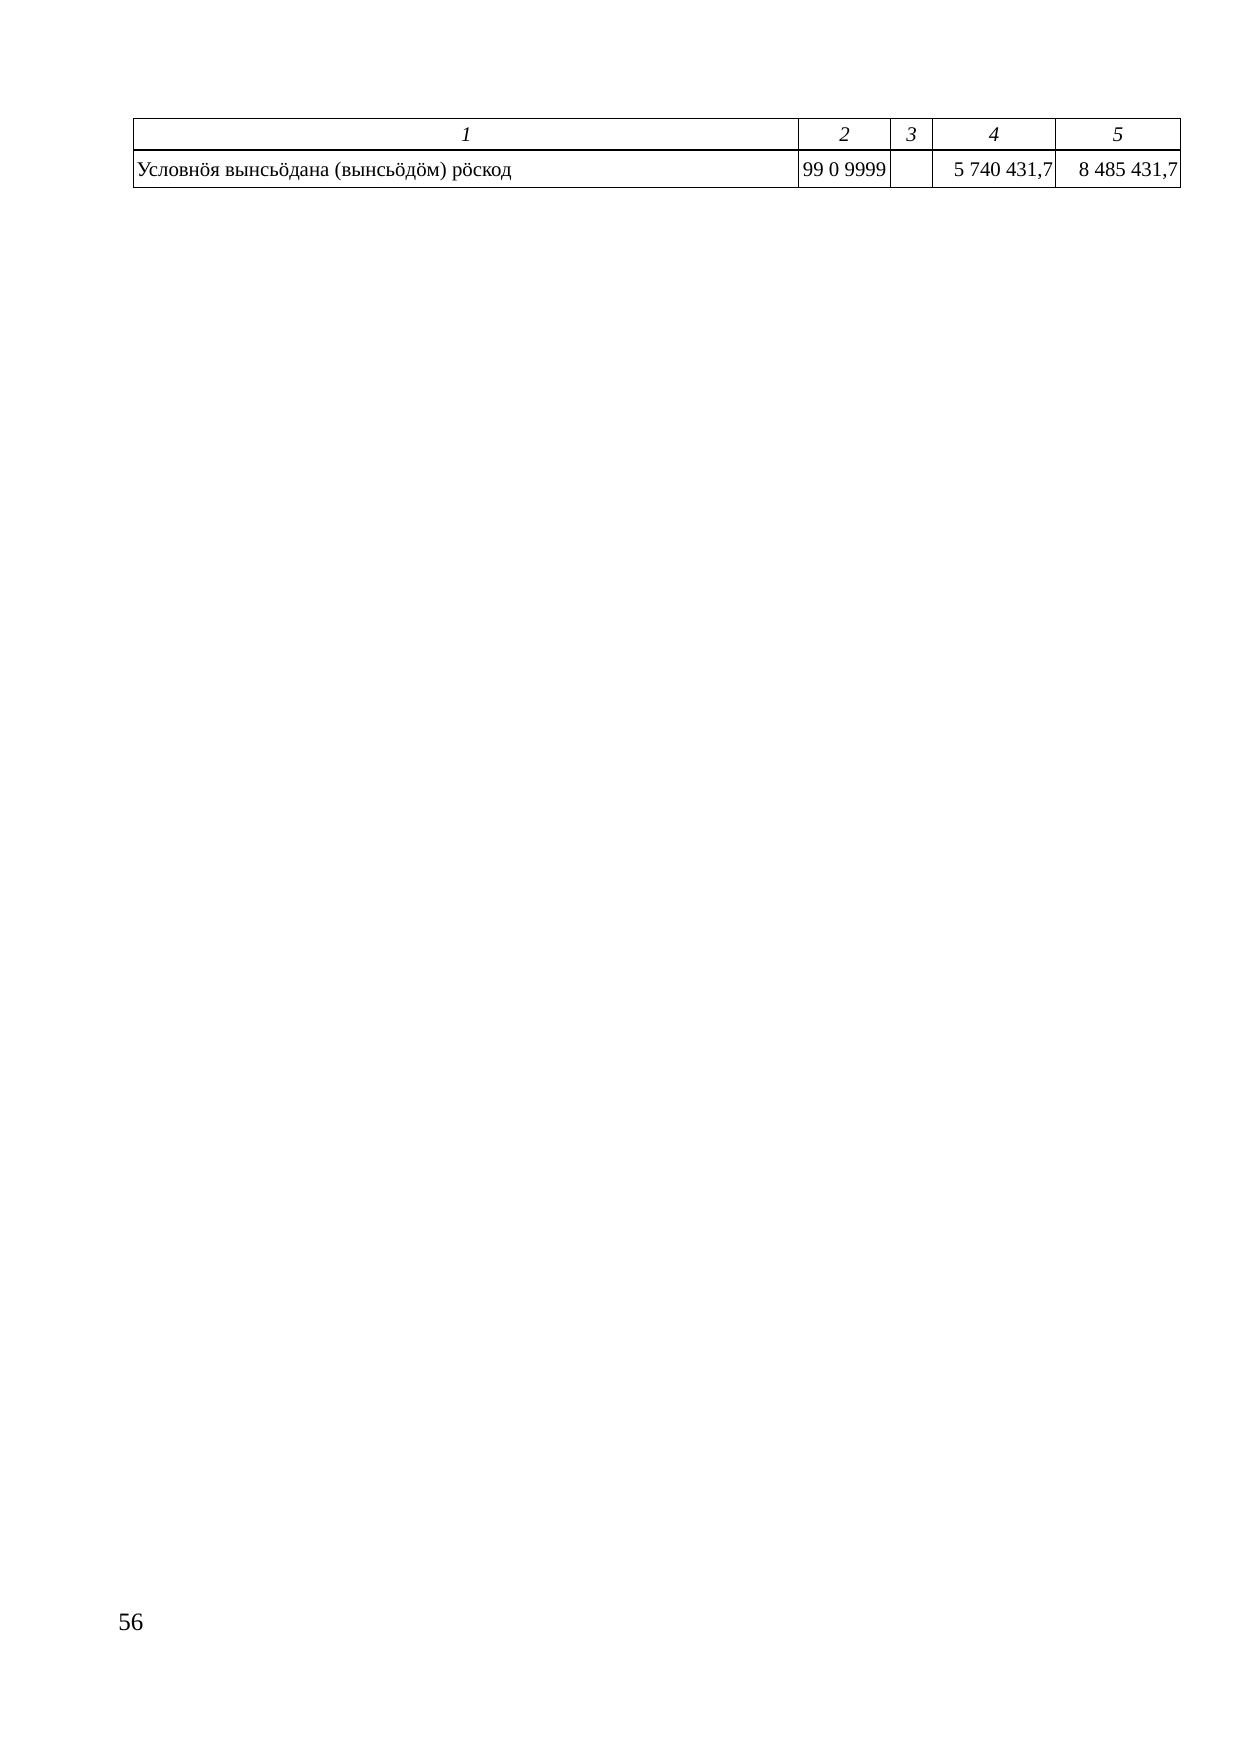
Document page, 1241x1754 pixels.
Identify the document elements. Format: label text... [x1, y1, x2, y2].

table_cell 5 740 431,7 [933, 151, 1055, 187]
table_header 4 [933, 119, 1055, 149]
table_header 1 [134, 119, 798, 149]
table_cell 8 485 431,7 [1056, 151, 1180, 187]
table_header 5 [1056, 119, 1180, 149]
table_cell Условнӧя вынсьӧдана (вынсьӧдӧм) рӧскод [134, 151, 798, 187]
table_cell 99 0 9999 [799, 151, 890, 187]
table_cell [891, 151, 932, 187]
table_header 3 [891, 119, 932, 149]
table_header 2 [799, 119, 890, 149]
